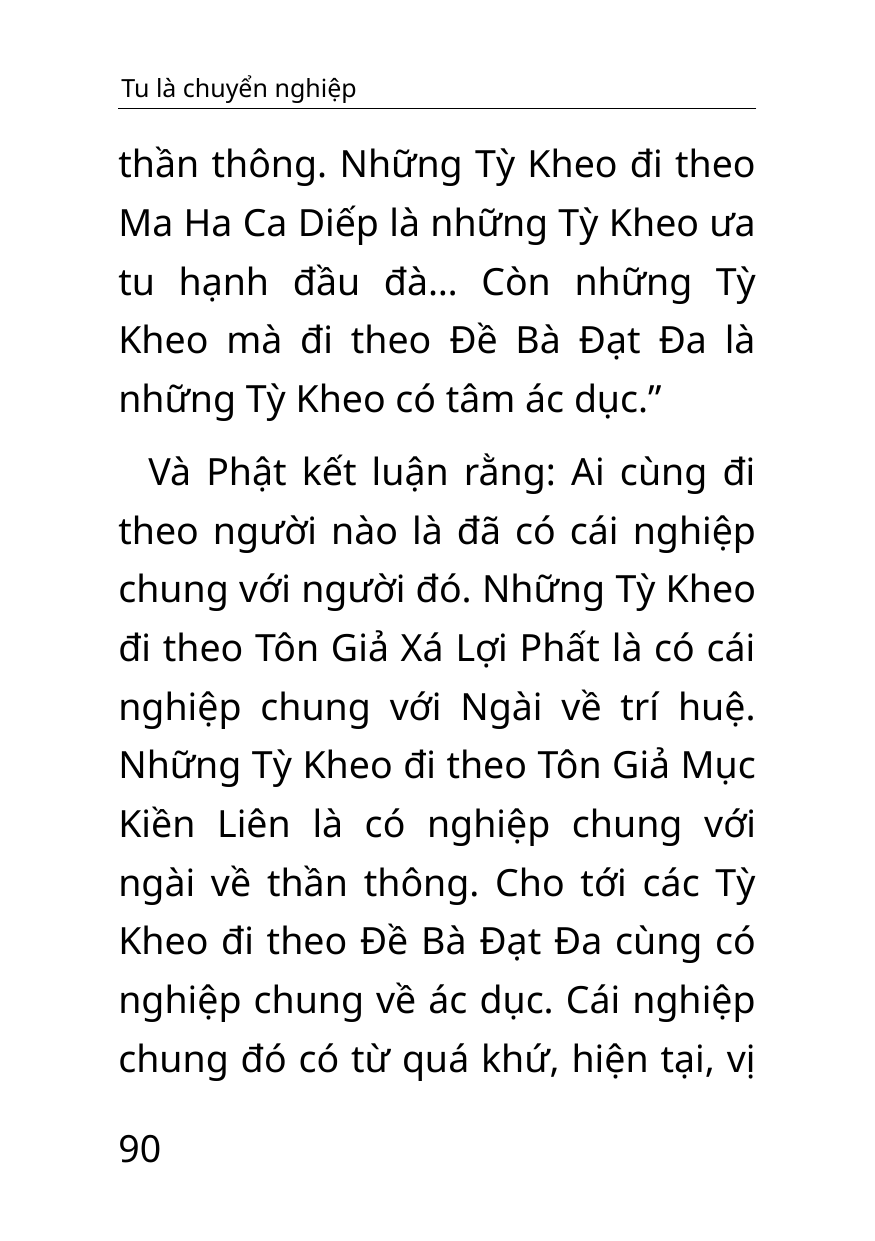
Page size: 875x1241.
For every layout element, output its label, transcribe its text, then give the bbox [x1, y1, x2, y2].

text thần thông. Những Tỳ Kheo đi theo Ma Ha Ca Diếp là những Tỳ Kheo ưa tu hạnh đầu đà… Còn những Tỳ Kheo mà đi theo Đề Bà Đạt Đa là những Tỳ Kheo có tâm ác dục.” [118, 138, 756, 423]
text Và Phật kết luận rằng: Ai cùng đi theo người nào là đã có cái nghiệp chung với người đó. Những Tỳ Kheo đi theo Tôn Giả Xá Lợi Phất là có cái nghiệp chung với Ngài về trí huệ. Những Tỳ Kheo đi theo Tôn Giả Mục Kiền Liên là có nghiệp chung với ngài về thần thông. Cho tới các Tỳ Kheo đi theo Đề Bà Đạt Đa cùng có nghiệp chung về ác dục. Cái nghiệp chung đó có từ quá khứ, hiện tại, vị [118, 446, 756, 1083]
